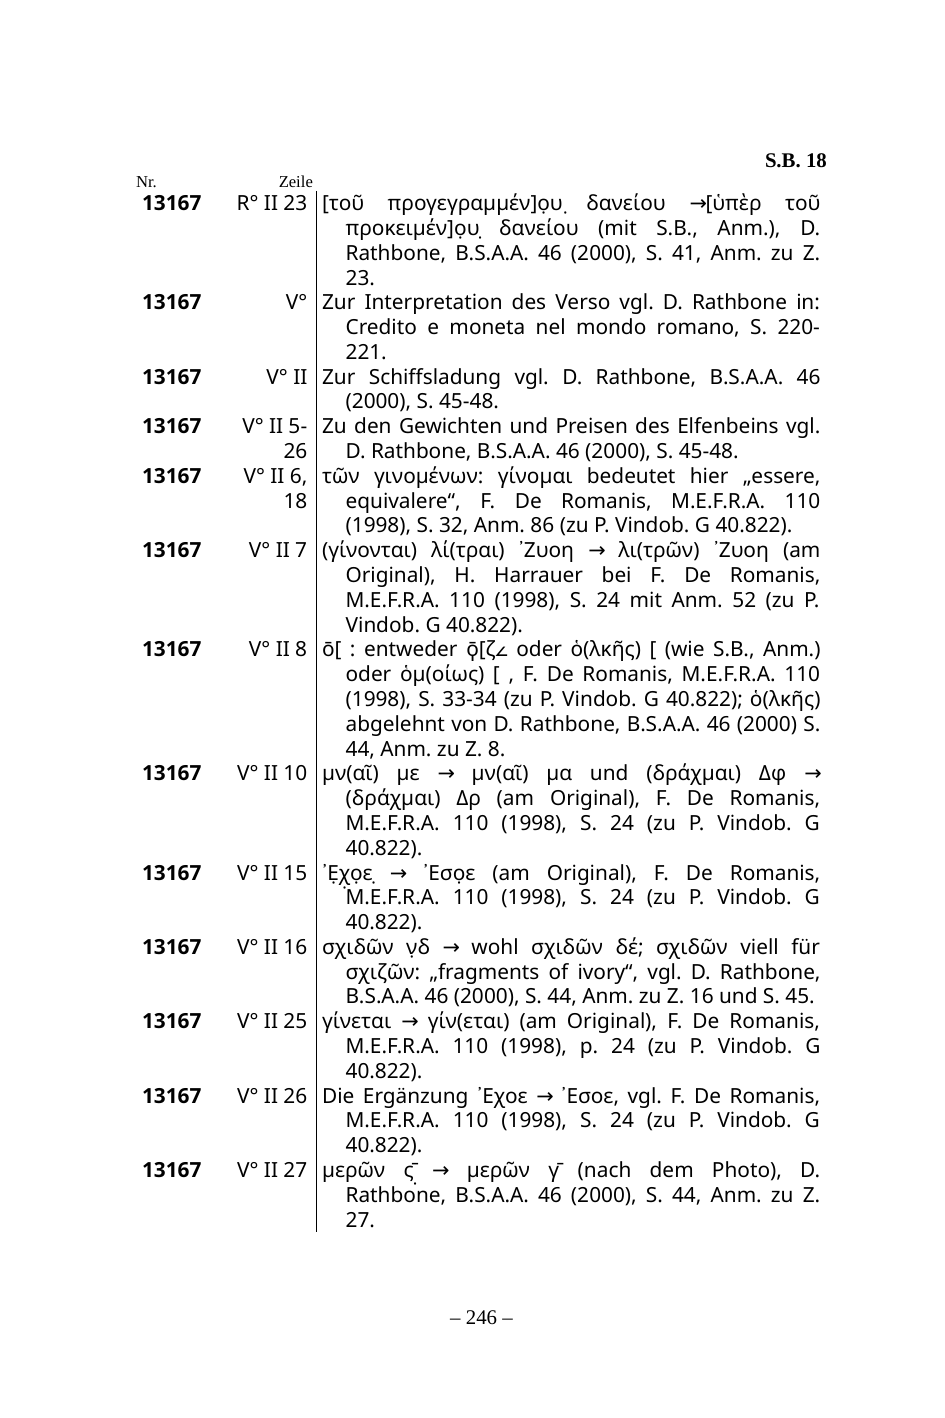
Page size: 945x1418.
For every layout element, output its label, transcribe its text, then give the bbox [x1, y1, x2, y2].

table_cell 13167 [136, 1158, 224, 1232]
table_cell Zu den Gewichten und Preisen des Elfenbeins vgl. D. Rathbone, B.S.A.A. 46 (2000), S. 45-48. [317, 414, 827, 463]
table_cell R° II 23 [224, 191, 316, 290]
table_cell 13167 [136, 1083, 224, 1158]
table_cell 13167 [136, 538, 224, 637]
table_cell V° II 10 [224, 761, 316, 860]
table_cell 13167 [136, 860, 224, 934]
table_cell 13167 [136, 364, 224, 414]
table_cell ᾽Ε̣χ̣ο̣ε̣ → ᾽Εσο̣ε (am Original), F. De Romanis, M.E.F.R.A. 110 (1998), S. 24 (zu P. Vindob. G 40.822). [317, 860, 827, 934]
table_cell Die Ergänzung ᾽Εχοε → ᾽Εσοε, vgl. F. De Romanis, M.E.F.R.A. 110 (1998), S. 24 (zu P. Vindob. G 40.822). [317, 1083, 827, 1158]
table_cell V° II 25 [224, 1009, 316, 1083]
table_cell V° II 27 [224, 1158, 316, 1232]
table_cell ō[ : entweder ϙ̄[ζ𐅵 oder ὁ(λκῆς) [ (wie S.B., Anm.) oder ὁμ(οίως) [ , F. De Romanis, M.E.F.R.A. 110 (1998), S. 33-34 (zu P. Vindob. G 40.822); ὁ(λκῆς) abgelehnt von D. Rathbone, B.S.A.A. 46 (2000) S. 44, Anm. zu Z. 8. [317, 637, 827, 761]
table_cell V° [224, 290, 316, 364]
table_cell γίνεται → γίν(εται) (am Original), F. De Romanis, M.E.F.R.A. 110 (1998), p. 24 (zu P. Vindob. G 40.822). [317, 1009, 827, 1083]
table_cell 13167 [136, 935, 224, 1009]
table_cell V° II 15 [224, 860, 316, 934]
table_cell 13167 [136, 1009, 224, 1083]
table_cell [τοῦ προγεγραμμέν]ο̣υ̣ δανείου →[ὑπὲρ τοῦ προκειμέν]ο̣υ̣ δανείου (mit S.B., Anm.), D. Rathbone, B.S.A.A. 46 (2000), S. 41, Anm. zu Z. 23. [317, 191, 827, 290]
table_cell V° II 16 [224, 935, 316, 1009]
table_cell 13167 [136, 414, 224, 463]
table_cell Zur Interpretation des Verso vgl. D. Rathbone in: Credito e moneta nel mondo romano, S. 220-221. [317, 290, 827, 364]
table_cell Zur Schiffsladung vgl. D. Rathbone, B.S.A.A. 46 (2000), S. 45-48. [317, 364, 827, 414]
table_cell V° II 26 [224, 1083, 316, 1158]
table_cell 13167 [136, 464, 224, 538]
table_cell V° II [224, 364, 316, 414]
table_cell 13167 [136, 191, 224, 290]
table_cell μερῶν ς̣̄ → μερῶν γ̄ (nach dem Photo), D. Rathbone, B.S.A.A. 46 (2000), S. 44, Anm. zu Z. 27. [317, 1158, 827, 1232]
table_cell V° II 5-26 [224, 414, 316, 463]
table_cell 13167 [136, 637, 224, 761]
table_cell V° II 8 [224, 637, 316, 761]
table_cell 13167 [136, 290, 224, 364]
table_cell V° II 6, 18 [224, 464, 316, 538]
table_cell 13167 [136, 761, 224, 860]
table_cell V° II 7 [224, 538, 316, 637]
table_cell τῶν γινομένων: γίνομαι bedeutet hier „essere, equivalere“, F. De Romanis, M.E.F.R.A. 110 (1998), S. 32, Anm. 86 (zu P. Vindob. G 40.822). [317, 464, 827, 538]
table_cell (γίνονται) λί(τραι) ᾽Ζυοη → λι(τρῶν) ᾽Ζυοη (am Original), H. Harrauer bei F. De Romanis, M.E.F.R.A. 110 (1998), S. 24 mit Anm. 52 (zu P. Vindob. G 40.822). [317, 538, 827, 637]
table_cell σχιδῶν ν̣δ → wohl σχιδῶν δέ; σχιδῶν viell für σχιζῶν: „fragments of ivory“, vgl. D. Rathbone, B.S.A.A. 46 (2000), S. 44, Anm. zu Z. 16 und S. 45. [317, 935, 827, 1009]
table_cell μν(αῖ) με → μν(αῖ) μα und (δράχμαι) Δφ → (δράχμαι) Δρ (am Original), F. De Romanis, M.E.F.R.A. 110 (1998), S. 24 (zu P. Vindob. G 40.822). [317, 761, 827, 860]
